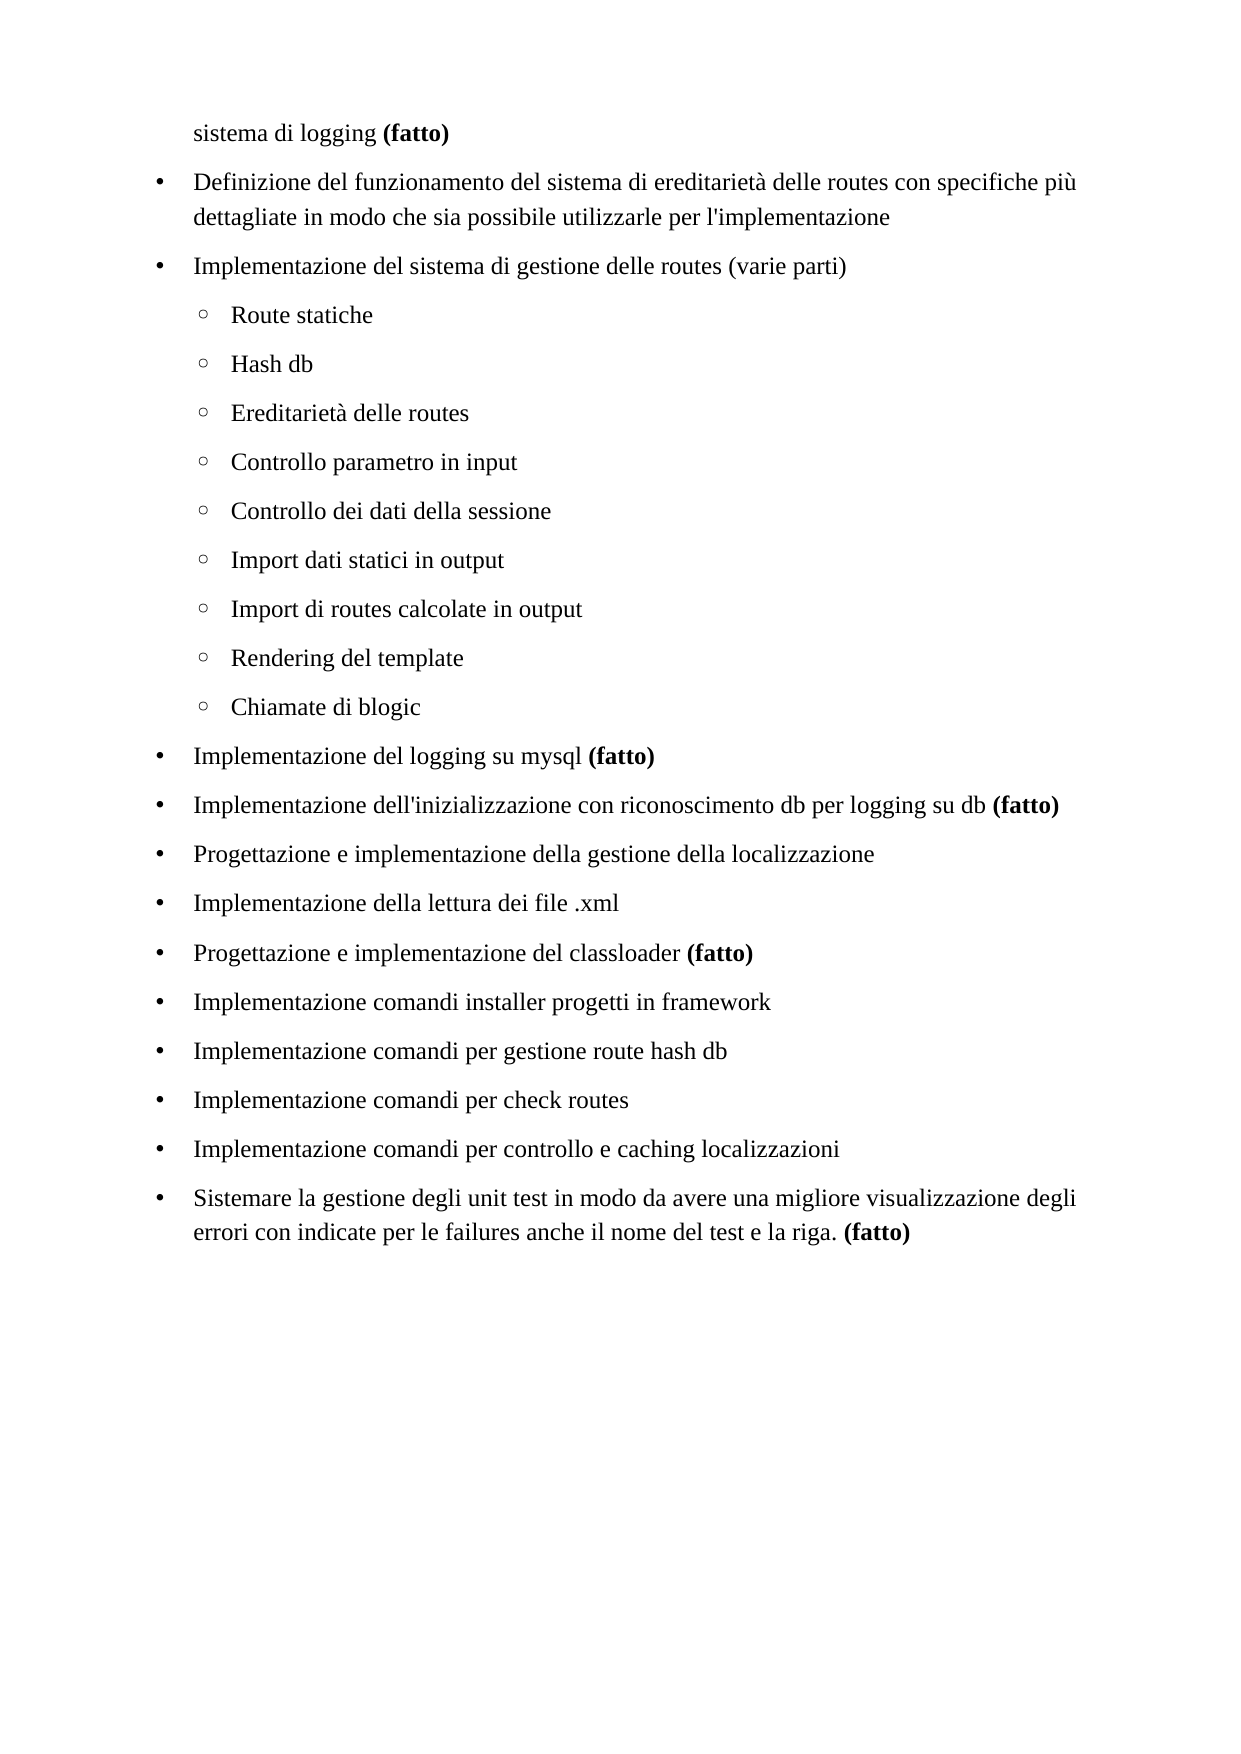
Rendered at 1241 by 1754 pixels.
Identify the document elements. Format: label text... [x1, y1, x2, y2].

list Hash db [193, 349, 1122, 378]
list Implementazione comandi per check routes [156, 1085, 1122, 1113]
list Chiamate di blogic [193, 692, 1122, 721]
list Ereditarietà delle routes [193, 398, 1122, 427]
list Implementazione del logging su mysql (fatto) [156, 741, 1122, 770]
list Implementazione comandi per controllo e caching localizzazioni [156, 1134, 1122, 1163]
list Implementazione dell'inizializzazione con riconoscimento db per logging su db (fatto) [156, 790, 1122, 819]
list Progettazione e implementazione della gestione della localizzazione [156, 839, 1122, 868]
list Import di routes calcolate in output [193, 594, 1122, 623]
list Implementazione comandi per gestione route hash db [156, 1036, 1122, 1064]
list Sistemare la gestione degli unit test in modo da avere una migliore visualizzazione degli errori con indicate per le failures anche il nome del test e la riga. (fatto) [156, 1183, 1122, 1246]
list Controllo dei dati della sessione [193, 496, 1122, 525]
list Route statiche [193, 300, 1122, 328]
list Progettazione e implementazione del classloader (fatto) [156, 938, 1122, 966]
list Implementazione del sistema di gestione delle routes (varie parti) [156, 251, 1122, 279]
list Implementazione della lettura dei file .xml [156, 888, 1122, 917]
list Implementazione comandi installer progetti in framework [156, 987, 1122, 1015]
list Controllo parametro in input [193, 447, 1122, 476]
list Import dati statici in output [193, 545, 1122, 574]
list sistema di logging (fatto) [156, 118, 1122, 147]
list Definizione del funzionamento del sistema di ereditarietà delle routes con specifiche più dettagliate in modo che sia possibile utilizzarle per l'implementazione [156, 167, 1122, 230]
list Rendering del template [193, 643, 1122, 672]
